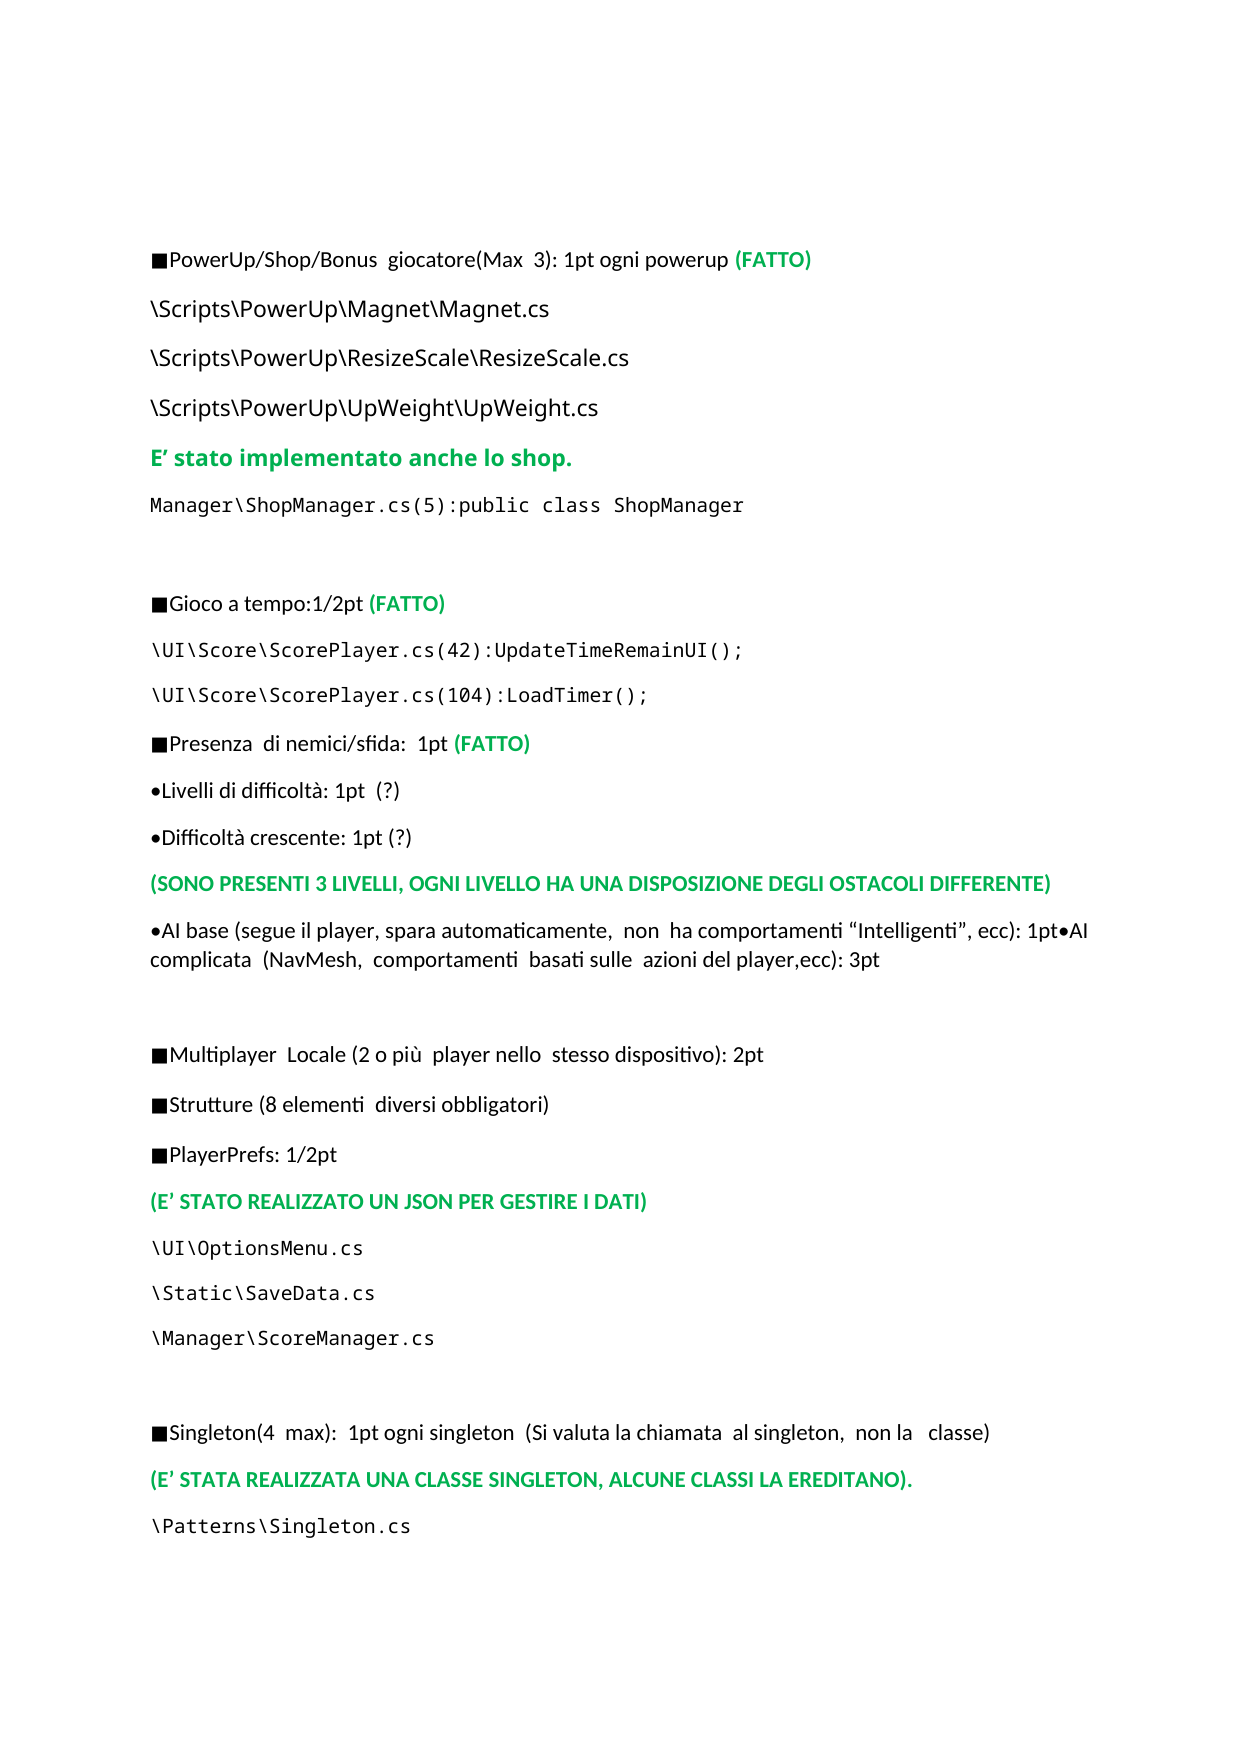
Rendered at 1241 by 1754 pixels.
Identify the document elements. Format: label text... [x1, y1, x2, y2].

text ◼PlayerPrefs: 1/2pt [150, 1138, 1090, 1169]
text ◼PowerUp/Shop/Bonus giocatore(Max 3): 1pt ogni powerup (FATTO) [150, 243, 1090, 274]
text E’ stato implementato anche lo shop. [150, 442, 1090, 473]
text ◼Presenza di nemici/sfida: 1pt (FATTO) [150, 727, 1090, 758]
text ◼Singleton(4 max): 1pt ogni singleton (Si valuta la chiamata al singleton, non la classe) [150, 1416, 1090, 1447]
text \UI\Score\ScorePlayer.cs(42):UpdateTimeRemainUI(); [150, 636, 1090, 663]
text \Scripts\PowerUp\ResizeScale\ResizeScale.cs [150, 342, 1090, 373]
text ◼Multiplayer Locale (2 o più player nello stesso dispositivo): 2pt [150, 1038, 1090, 1069]
text •AI base (segue il player, spara automaticamente, non ha comportamenti “Intelligenti”, ecc): 1pt•AI complicata (NavMesh, comportamenti basati sulle azioni del player,ecc): 3pt [150, 916, 1090, 973]
text (E’ STATO REALIZZATO UN JSON PER GESTIRE I DATI) [150, 1187, 1090, 1216]
text \Manager\ScoreManager.cs [150, 1324, 1090, 1351]
text (E’ STATA REALIZZATA UNA CLASSE SINGLETON, ALCUNE CLASSI LA EREDITANO). [150, 1466, 1090, 1494]
text •Difficoltà crescente: 1pt (?) [150, 823, 1090, 851]
text ◼Gioco a tempo:1/2pt (FATTO) [150, 587, 1090, 618]
text •Livelli di difficoltà: 1pt (?) [150, 777, 1090, 805]
text \Scripts\PowerUp\Magnet\Magnet.cs [150, 292, 1090, 324]
text \Static\SaveData.cs [150, 1279, 1090, 1306]
text \Patterns\Singleton.cs [150, 1512, 1090, 1539]
text \UI\OptionsMenu.cs [150, 1234, 1090, 1261]
text \Scripts\PowerUp\UpWeight\UpWeight.cs [150, 392, 1090, 423]
text \UI\Score\ScorePlayer.cs(104):LoadTimer(); [150, 682, 1090, 709]
text (SONO PRESENTI 3 LIVELLI, OGNI LIVELLO HA UNA DISPOSIZIONE DEGLI OSTACOLI DIFFERENTE) [150, 869, 1090, 897]
text Manager\ShopManager.cs(5):public class ShopManager [150, 492, 1090, 519]
text ◼Strutture (8 elementi diversi obbligatori) [150, 1088, 1090, 1119]
